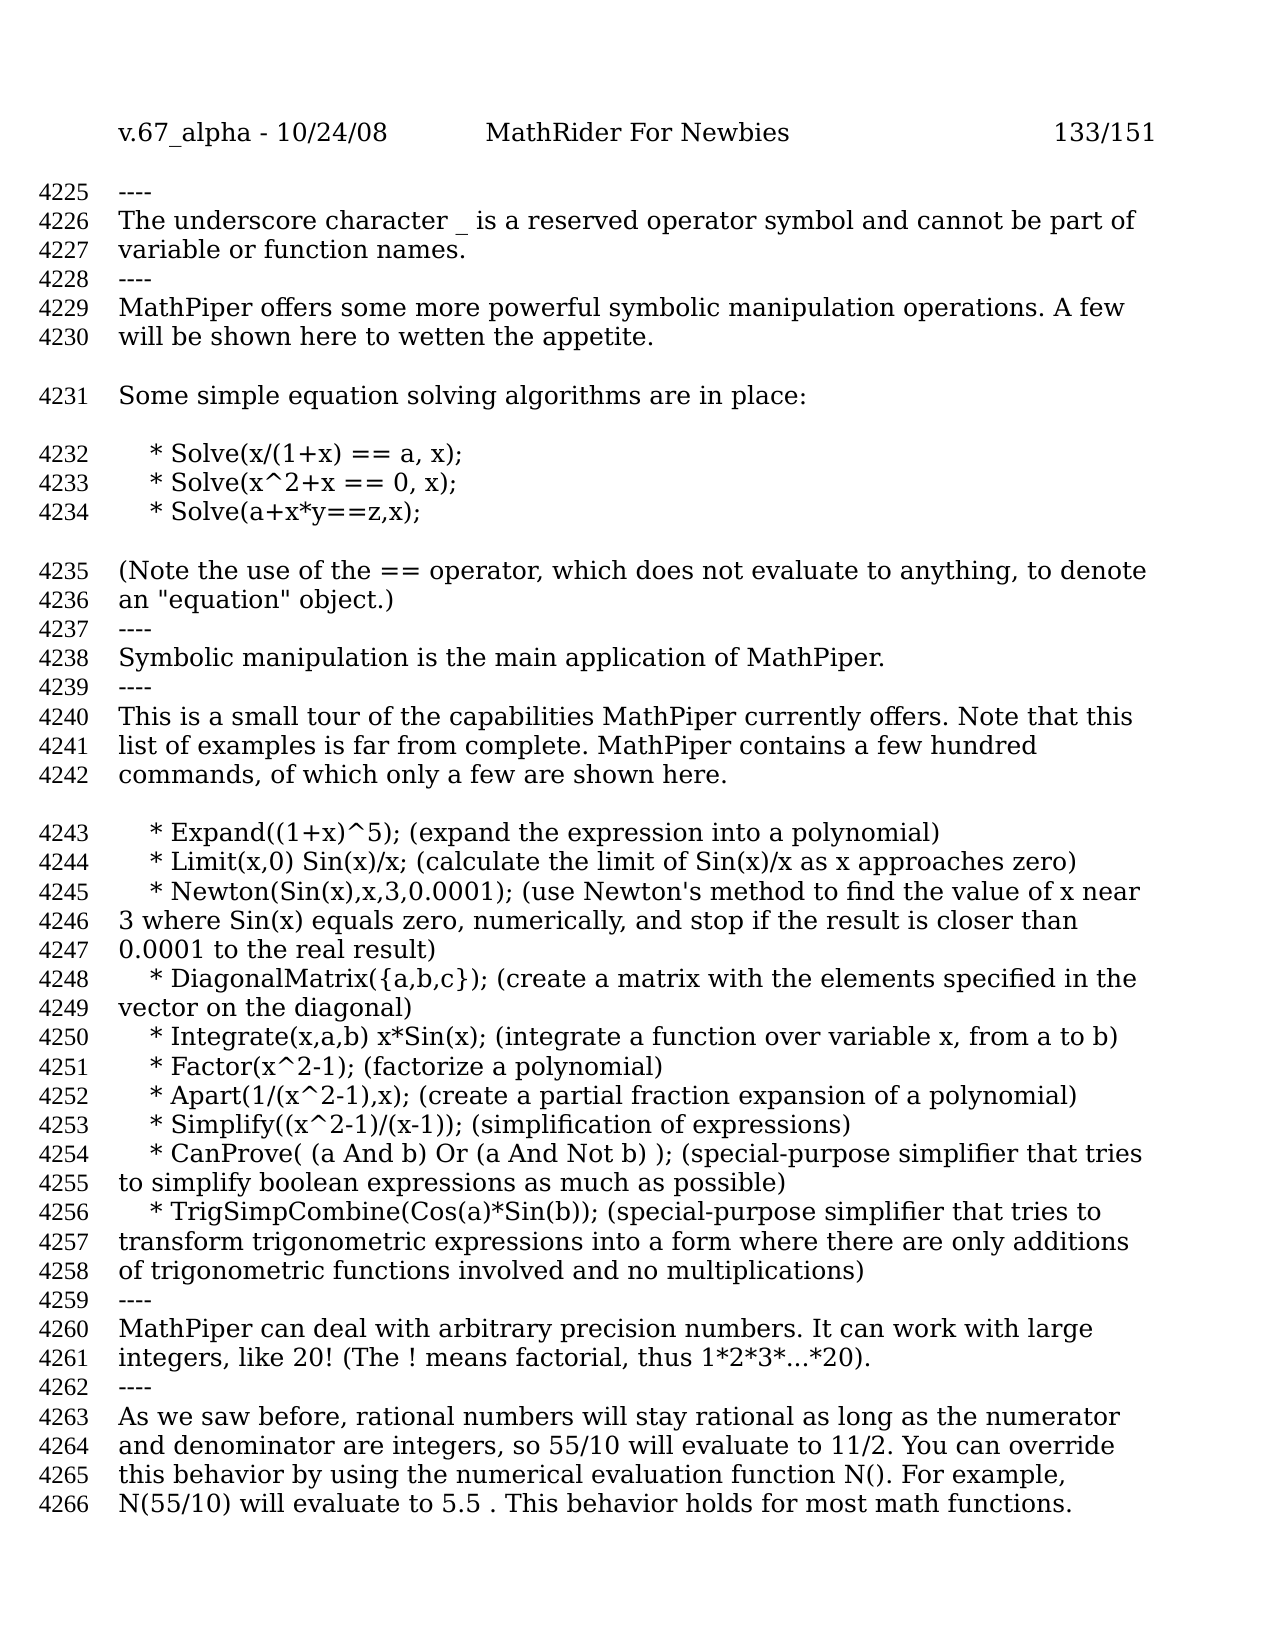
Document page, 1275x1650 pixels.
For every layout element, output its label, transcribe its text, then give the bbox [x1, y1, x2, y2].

text ---- [118, 264, 1157, 293]
text * Factor(x^2-1); (factorize a polynomial) [118, 1052, 1157, 1081]
text ---- [118, 614, 1157, 643]
text * Integrate(x,a,b) x*Sin(x); (integrate a function over variable x, from a to b) [118, 1023, 1157, 1052]
text Symbolic manipulation is the main application of MathPiper. [118, 643, 1157, 673]
text * TrigSimpCombine(Cos(a)*Sin(b)); (special-purpose simplifier that tries to transform trigonometric expressions into a form where there are only additions of trigonometric functions involved and no multiplications) [118, 1198, 1157, 1285]
text (Note the use of the == operator, which does not evaluate to anything, to denote an "equation" object.) [118, 556, 1157, 614]
text ---- [118, 1373, 1157, 1402]
text * Apart(1/(x^2-1),x); (create a partial fraction expansion of a polynomial) [118, 1081, 1157, 1110]
text MathPiper offers some more powerful symbolic manipulation operations. A few will be shown here to wetten the appetite. [118, 293, 1157, 352]
text ---- [118, 1285, 1157, 1314]
text ---- [118, 177, 1157, 206]
text ---- [118, 673, 1157, 702]
text * Solve(a+x*y==z,x); [118, 498, 1157, 527]
text * CanProve( (a And b) Or (a And Not b) ); (special-purpose simplifier that tries to simplify boolean expressions as much as possible) [118, 1139, 1157, 1198]
text * Solve(x/(1+x) == a, x); [118, 439, 1157, 468]
text * Solve(x^2+x == 0, x); [118, 468, 1157, 498]
text * DiagonalMatrix({a,b,c}); (create a matrix with the elements specified in the vector on the diagonal) [118, 964, 1157, 1023]
text * Simplify((x^2-1)/(x-1)); (simplification of expressions) [118, 1110, 1157, 1139]
text * Expand((1+x)^5); (expand the expression into a polynomial) [118, 818, 1157, 848]
text Some simple equation solving algorithms are in place: [118, 381, 1157, 410]
text MathPiper can deal with arbitrary precision numbers. It can work with large integers, like 20! (The ! means factorial, thus 1*2*3*...*20). [118, 1314, 1157, 1373]
text The underscore character _ is a reserved operator symbol and cannot be part of variable or function names. [118, 206, 1157, 264]
text As we saw before, rational numbers will stay rational as long as the numerator and denominator are integers, so 55/10 will evaluate to 11/2. You can override this behavior by using the numerical evaluation function N(). For example, N(55/10) will evaluate to 5.5 . This behavior holds for most math functions. [118, 1402, 1157, 1518]
text This is a small tour of the capabilities MathPiper currently offers. Note that this list of examples is far from complete. MathPiper contains a few hundred commands, of which only a few are shown here. [118, 702, 1157, 789]
text * Newton(Sin(x),x,3,0.0001); (use Newton's method to find the value of x near 3 where Sin(x) equals zero, numerically, and stop if the result is closer than 0.0001 to the real result) [118, 877, 1157, 964]
text * Limit(x,0) Sin(x)/x; (calculate the limit of Sin(x)/x as x approaches zero) [118, 848, 1157, 877]
